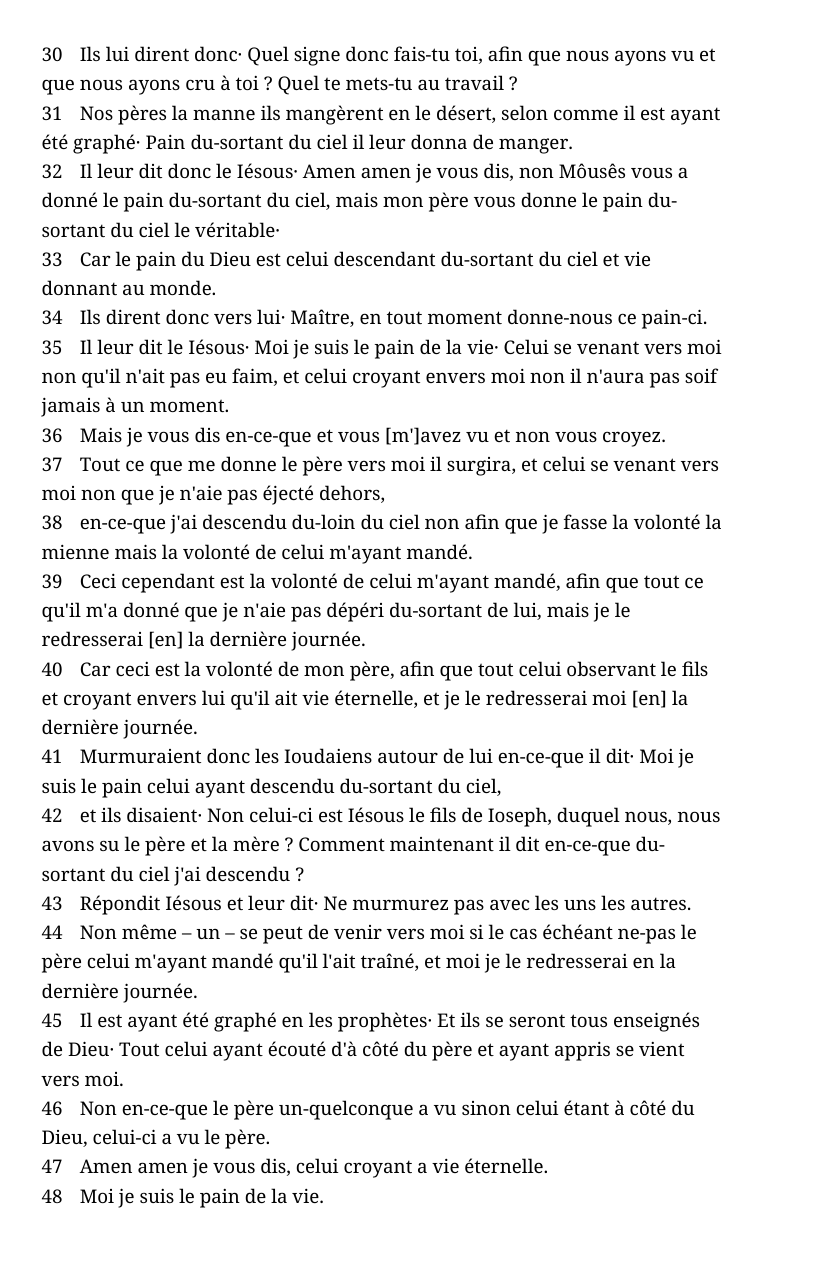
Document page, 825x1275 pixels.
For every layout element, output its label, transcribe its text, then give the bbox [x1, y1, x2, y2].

text 30 Ils lui dirent donc· Quel signe donc fais-tu toi, afin que nous ayons vu et que nous ayons cru à toi ? Quel te mets-tu au travail ? 31 Nos pères la manne ils mangèrent en le désert, selon comme il est ayant été graphé· Pain du-sortant du ciel il leur donna de manger. 32 Il leur dit donc le Iésous· Amen amen je vous dis, non Môusês vous a donné le pain du-sortant du ciel, mais mon père vous donne le pain du-sortant du ciel le véritable· 33 Car le pain du Dieu est celui descendant du-sortant du ciel et vie donnant au monde. 34 Ils dirent donc vers lui· Maître, en tout moment donne-nous ce pain-ci. 35 Il leur dit le Iésous· Moi je suis le pain de la vie· Celui se venant vers moi non qu'il n'ait pas eu faim, et celui croyant envers moi non il n'aura pas soif jamais à un moment. 36 Mais je vous dis en-ce-que et vous [m']avez vu et non vous croyez. 37 Tout ce que me donne le père vers moi il surgira, et celui se venant vers moi non que je n'aie pas éjecté dehors, 38 en-ce-que j'ai descendu du-loin du ciel non afin que je fasse la volonté la mienne mais la volonté de celui m'ayant mandé. 39 Ceci cependant est la volonté de celui m'ayant mandé, afin que tout ce qu'il m'a donné que je n'aie pas dépéri du-sortant de lui, mais je le redresserai [en] la dernière journée. 40 Car ceci est la volonté de mon père, afin que tout celui observant le fils et croyant envers lui qu'il ait vie éternelle, et je le redresserai moi [en] la dernière journée. 41 Murmuraient donc les Ioudaiens autour de lui en-ce-que il dit· Moi je suis le pain celui ayant descendu du-sortant du ciel, 42 et ils disaient· Non celui-ci est Iésous le fils de Ioseph, duquel nous, nous avons su le père et la mère ? Comment maintenant il dit en-ce-que du-sortant du ciel j'ai descendu ? 43 Répondit Iésous et leur dit· Ne murmurez pas avec les uns les autres. 44 Non même – un – se peut de venir vers moi si le cas échéant ne-pas le père celui m'ayant mandé qu'il l'ait traîné, et moi je le redresserai en la dernière journée. 45 Il est ayant été graphé en les prophètes· Et ils se seront tous enseignés de Dieu· Tout celui ayant écouté d'à côté du père et ayant appris se vient vers moi. 46 Non en-ce-que le père un-quelconque a vu sinon celui étant à côté du Dieu, celui-ci a vu le père. 47 Amen amen je vous dis, celui croyant a vie éternelle. 48 Moi je suis le pain de la vie. [41, 41, 724, 1208]
